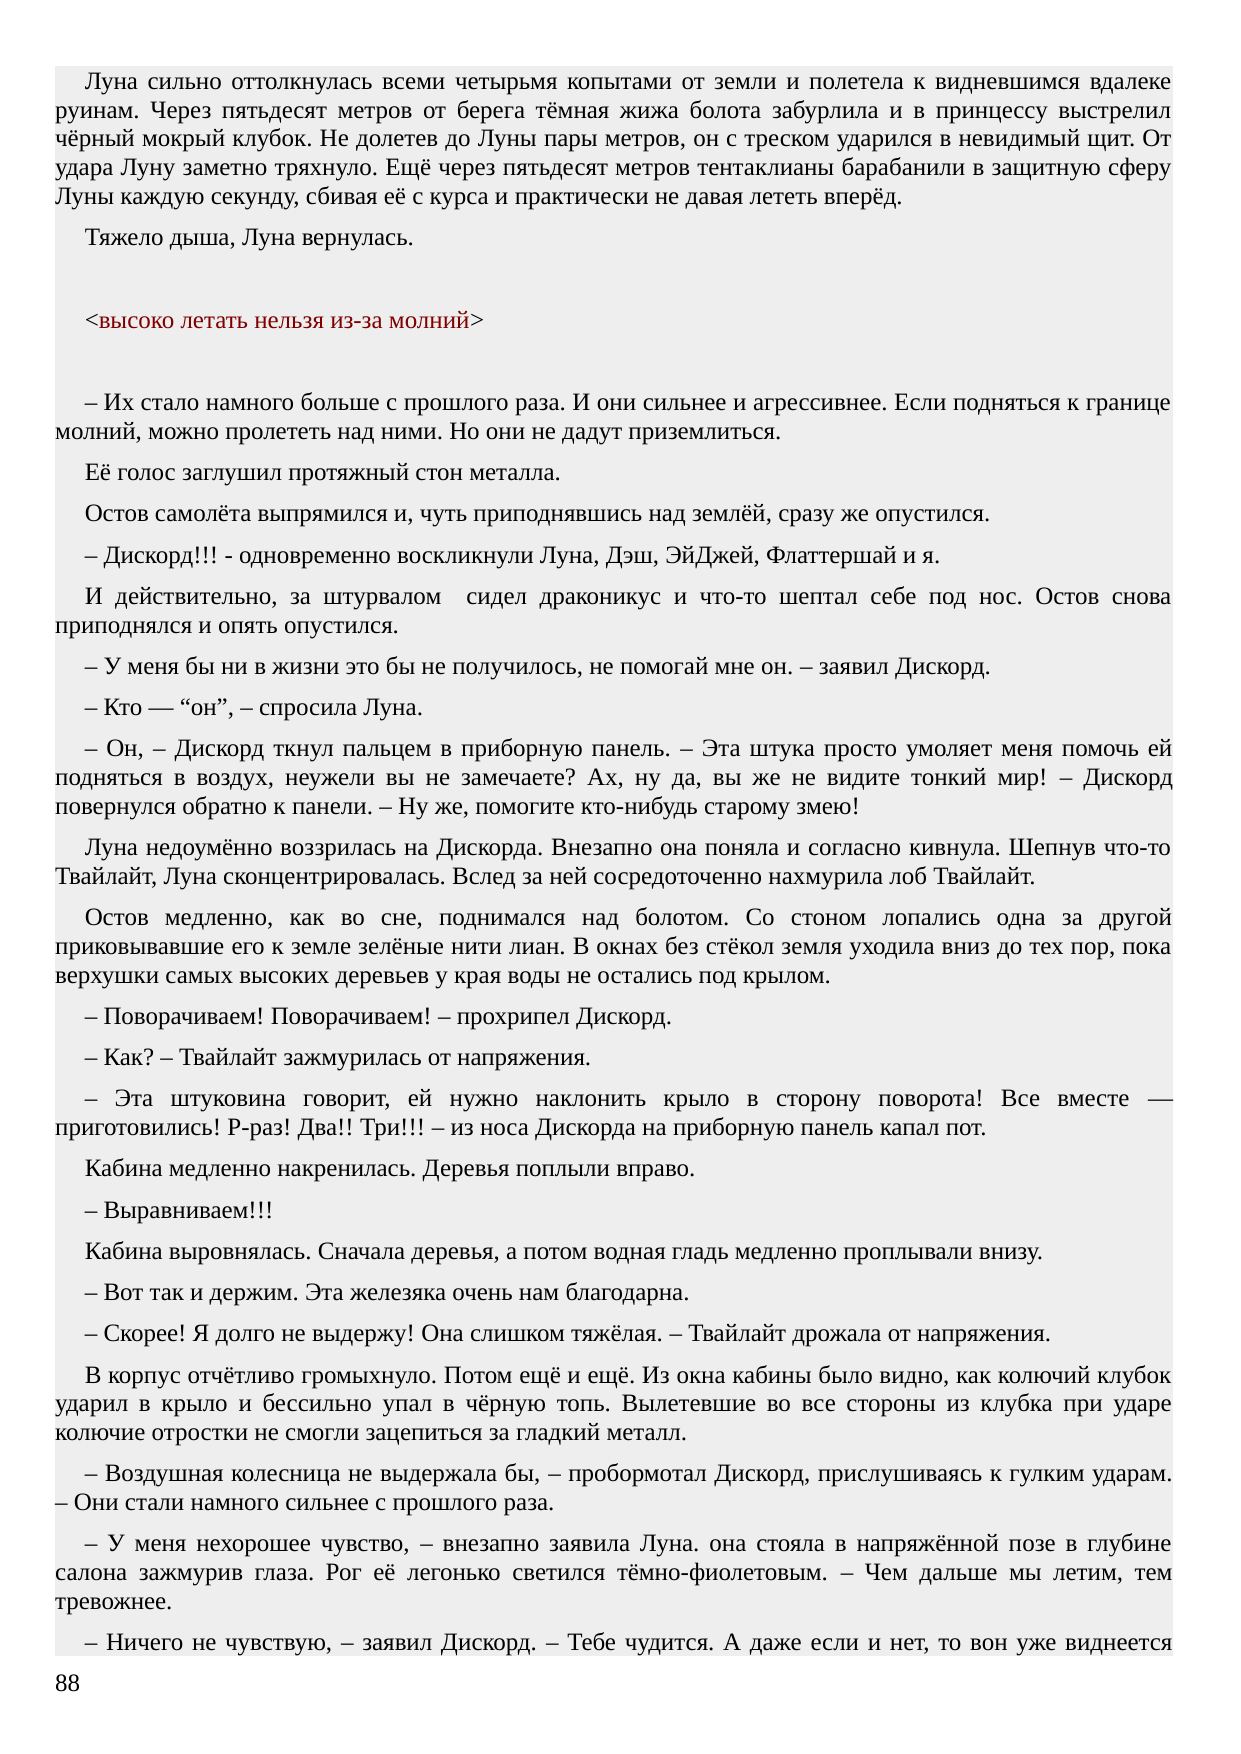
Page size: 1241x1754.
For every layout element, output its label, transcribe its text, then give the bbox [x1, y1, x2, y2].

text Кабина медленно накренилась. Деревья поплыли вправо. [55, 1153, 1173, 1182]
text Её голос заглушил протяжный стон металла. [55, 457, 1173, 486]
text Тяжело дыша, Луна вернулась. [55, 222, 1173, 251]
text – У меня бы ни в жизни это бы не получилось, не помогай мне он. – заявил Дискорд. [55, 651, 1173, 680]
text – Он, – Дискорд ткнул пальцем в приборную панель. – Эта штука просто умоляет меня помочь ей подняться в воздух, неужели вы не замечаете? Ах, ну да, вы же не видите тонкий мир! – Дискорд повернулся обратно к панели. – Ну же, помогите кто-нибудь старому змею! [55, 733, 1173, 820]
text Остов самолёта выпрямился и, чуть приподнявшись над землёй, сразу же опустился. [55, 498, 1173, 527]
text – Воздушная колесница не выдержала бы, – пробормотал Дискорд, прислушиваясь к гулким ударам. – Они стали намного сильнее с прошлого раза. [55, 1458, 1173, 1516]
text – Эта штуковина говорит, ей нужно наклонить крыло в сторону поворота! Все вместе — приготовились! Р-раз! Два!! Три!!! – из носа Дискорда на приборную панель капал пот. [55, 1083, 1173, 1141]
text Луна недоумённо воззрилась на Дискорда. Внезапно она поняла и согласно кивнула. Шепнув что-то Твайлайт, Луна сконцентрировалась. Вслед за ней сосредоточенно нахмурила лоб Твайлайт. [55, 832, 1173, 890]
text Луна сильно оттолкнулась всеми четырьмя копытами от земли и полетела к видневшимся вдалеке руинам. Через пятьдесят метров от берега тёмная жижа болота забурлила и в принцессу выстрелил чёрный мокрый клубок. Не долетев до Луны пары метров, он с треском ударился в невидимый щит. От удара Луну заметно тряхнуло. Ещё через пятьдесят метров тентаклианы барабанили в защитную сферу Луны каждую секунду, сбивая её с курса и практически не давая лететь вперёд. [55, 66, 1173, 210]
text – Их стало намного больше с прошлого раза. И они сильнее и агрессивнее. Если подняться к границе молний, можно пролететь над ними. Но они не дадут приземлиться. [55, 387, 1173, 445]
text В корпус отчётливо громыхнуло. Потом ещё и ещё. Из окна кабины было видно, как колючий клубок ударил в крыло и бессильно упал в чёрную топь. Вылетевшие во все стороны из клубка при ударе колючие отростки не смогли зацепиться за гладкий металл. [55, 1360, 1173, 1446]
text – Кто — “он”, – спросила Луна. [55, 692, 1173, 721]
text Остов медленно, как во сне, поднимался над болотом. Со стоном лопались одна за другой приковывавшие его к земле зелёные нити лиан. В окнах без стёкол земля уходила вниз до тех пор, пока верхушки самых высоких деревьев у края воды не остались под крылом. [55, 902, 1173, 988]
text – Дискорд!!! - одновременно воскликнули Луна, Дэш, ЭйДжей, Флаттершай и я. [55, 540, 1173, 568]
text Кабина выровнялась. Сначала деревья, а потом водная гладь медленно проплывали внизу. [55, 1236, 1173, 1265]
text – Как? – Твайлайт зажмурилась от напряжения. [55, 1042, 1173, 1071]
text – Выравниваем!!! [55, 1195, 1173, 1223]
text – Вот так и держим. Эта железяка очень нам благодарна. [55, 1277, 1173, 1306]
text – Ничего не чувствую, – заявил Дискорд. – Тебе чудится. А даже если и нет, то вон уже виднеется [55, 1627, 1173, 1656]
text – У меня нехорошее чувство, – внезапно заявила Луна. она стояла в напряжённой позе в глубине салона зажмурив глаза. Рог её легонько светился тёмно-фиолетовым. – Чем дальше мы летим, тем тревожнее. [55, 1528, 1173, 1615]
text – Поворачиваем! Поворачиваем! – прохрипел Дискорд. [55, 1001, 1173, 1030]
text И действительно, за штурвалом сидел драконикус и что-то шептал себе под нос. Остов снова приподнялся и опять опустился. [55, 581, 1173, 638]
text <высоко летать нельзя из-за молний> [55, 305, 1173, 333]
text – Скорее! Я долго не выдержу! Она слишком тяжёлая. – Твайлайт дрожала от напряжения. [55, 1318, 1173, 1347]
